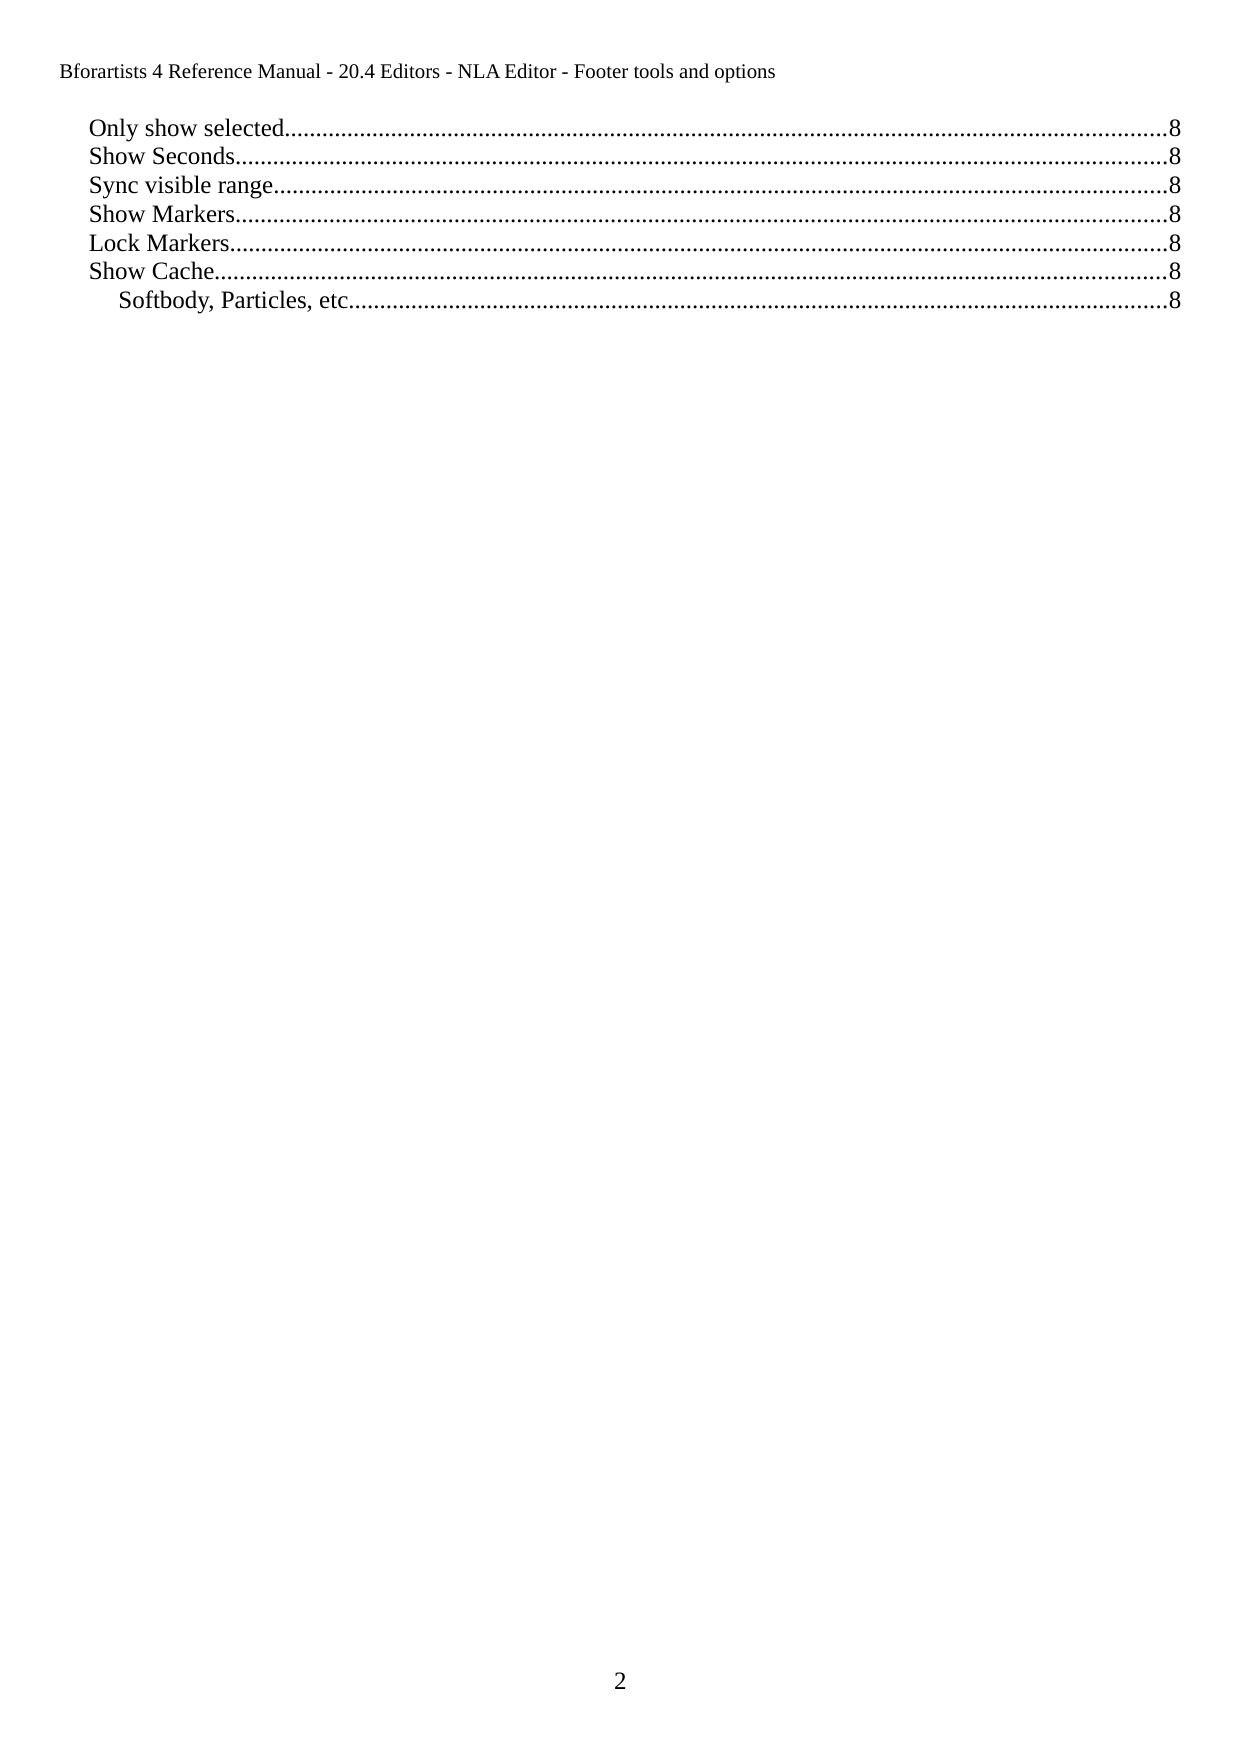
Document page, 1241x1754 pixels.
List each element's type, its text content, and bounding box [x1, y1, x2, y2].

text Only show selected 8 [88, 113, 1181, 141]
text Sync visible range 8 [88, 170, 1181, 199]
text Softbody, Particles, etc. 8 [118, 285, 1181, 314]
text Show Cache 8 [88, 256, 1181, 285]
text Show Seconds 8 [88, 141, 1181, 170]
text Show Markers 8 [88, 199, 1181, 228]
text Lock Markers 8 [88, 228, 1181, 256]
